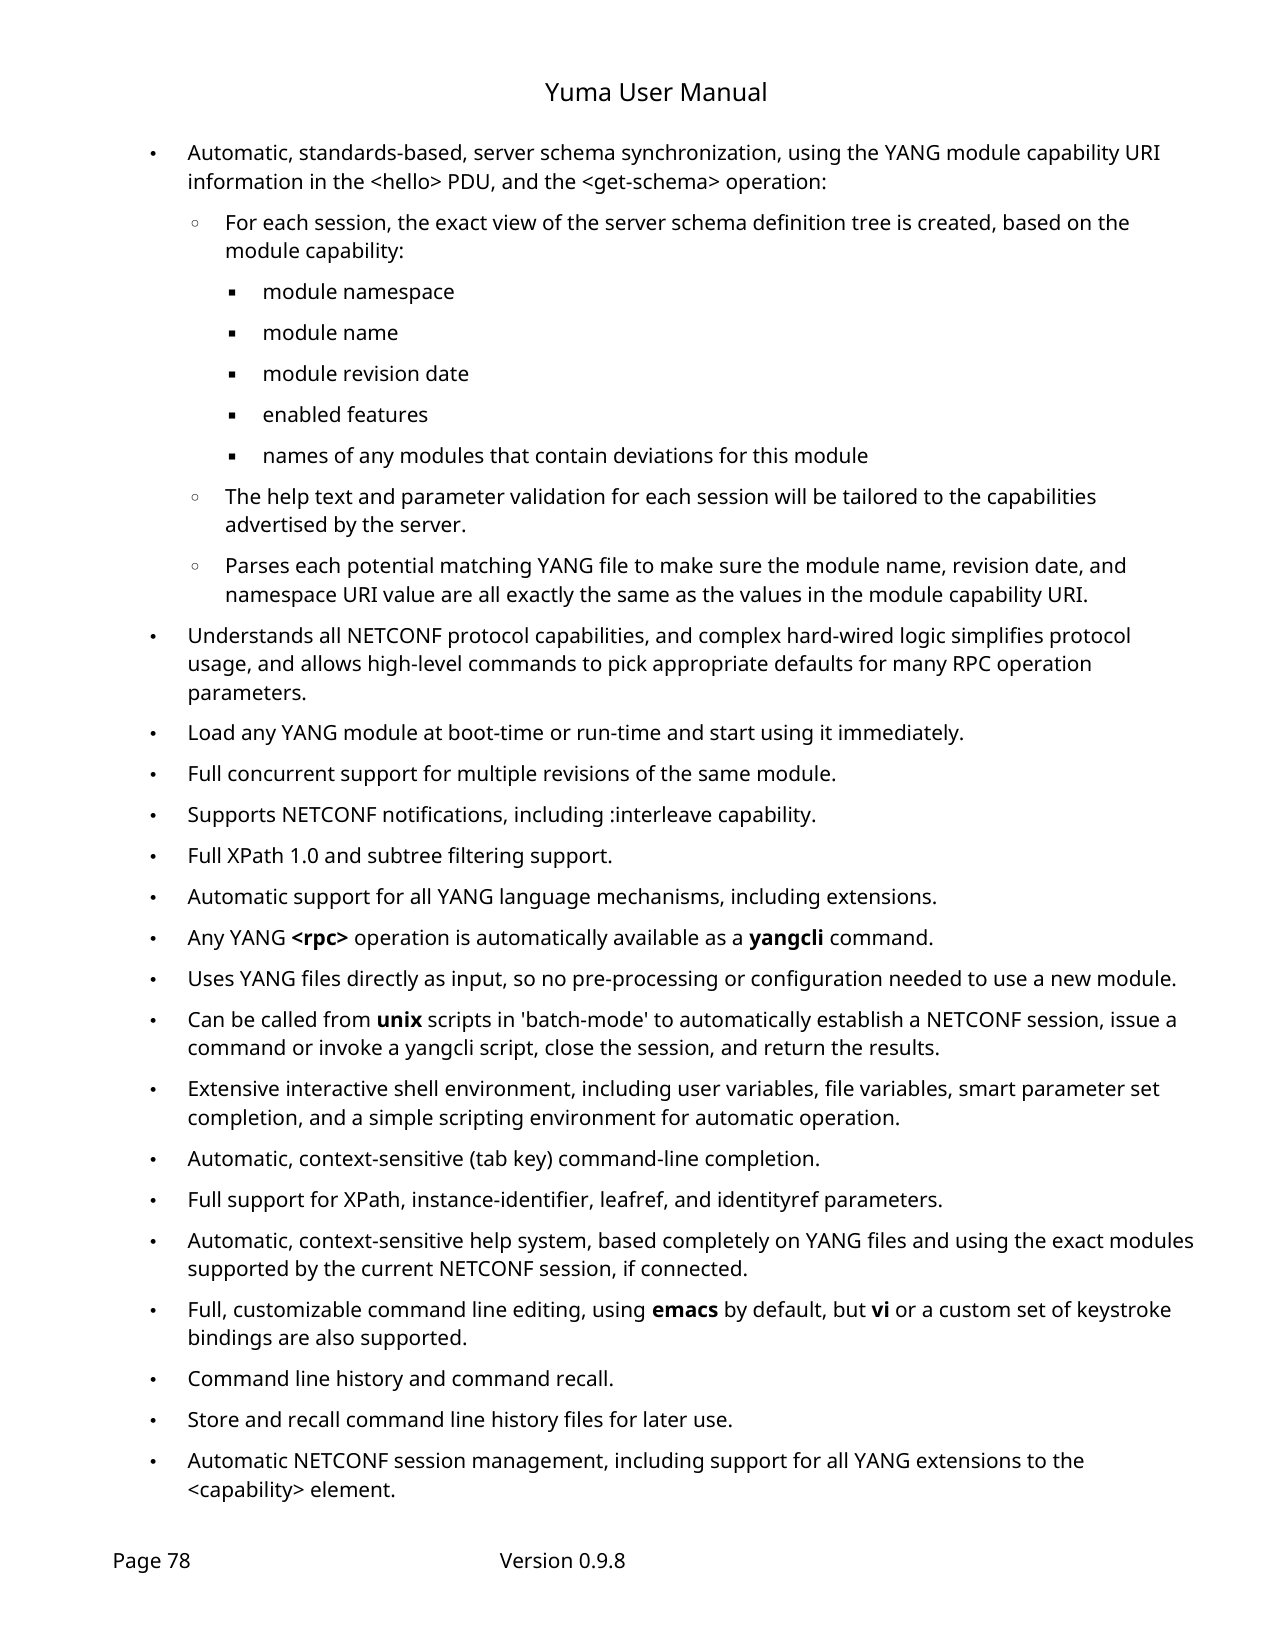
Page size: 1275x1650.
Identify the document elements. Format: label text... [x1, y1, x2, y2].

list module name [225, 318, 1200, 347]
list The help text and parameter validation for each session will be tailored to the capabilities advertised by the server. [187, 482, 1200, 539]
list Uses YANG files directly as input, so no pre-processing or configuration needed to use a new module. [150, 964, 1200, 993]
list Understands all NETCONF protocol capabilities, and complex hard-wired logic simplifies protocol usage, and allows high-level commands to pick appropriate defaults for many RPC operation parameters. [150, 621, 1200, 706]
list Automatic NETCONF session management, including support for all YANG extensions to the <capability> element. [150, 1446, 1200, 1503]
list enabled features [225, 400, 1200, 428]
list For each session, the exact view of the server schema definition tree is created, based on the module capability: [187, 208, 1200, 265]
list Full support for XPath, instance-identifier, leafref, and identityref parameters. [150, 1185, 1200, 1213]
list module revision date [225, 359, 1200, 388]
list Any YANG <rpc> operation is automatically available as a yangcli command. [150, 923, 1200, 952]
list Can be called from unix scripts in 'batch-mode' to automatically establish a NETCONF session, issue a command or invoke a yangcli script, close the session, and return the results. [150, 1005, 1200, 1062]
list Full concurrent support for multiple revisions of the same module. [150, 759, 1200, 788]
list Parses each potential matching YANG file to make sure the module name, revision date, and namespace URI value are all exactly the same as the values in the module capability URI. [187, 551, 1200, 608]
list Full XPath 1.0 and subtree filtering support. [150, 841, 1200, 870]
list Automatic, context-sensitive (tab key) command-line completion. [150, 1144, 1200, 1172]
list Automatic support for all YANG language mechanisms, including extensions. [150, 882, 1200, 911]
list Store and recall command line history files for later use. [150, 1405, 1200, 1434]
list Extensive interactive shell environment, including user variables, file variables, smart parameter set completion, and a simple scripting environment for automatic operation. [150, 1074, 1200, 1131]
list Automatic, standards-based, server schema synchronization, using the YANG module capability URI information in the <hello> PDU, and the <get-schema> operation: [150, 138, 1200, 195]
list Full, customizable command line editing, using emacs by default, but vi or a custom set of keystroke bindings are also supported. [150, 1295, 1200, 1352]
list module namespace [225, 277, 1200, 306]
list Supports NETCONF notifications, including :interleave capability. [150, 800, 1200, 829]
list Automatic, context-sensitive help system, based completely on YANG files and using the exact modules supported by the current NETCONF session, if connected. [150, 1226, 1200, 1283]
list Load any YANG module at boot-time or run-time and start using it immediately. [150, 718, 1200, 747]
list Command line history and command recall. [150, 1364, 1200, 1393]
list names of any modules that contain deviations for this module [225, 441, 1200, 469]
